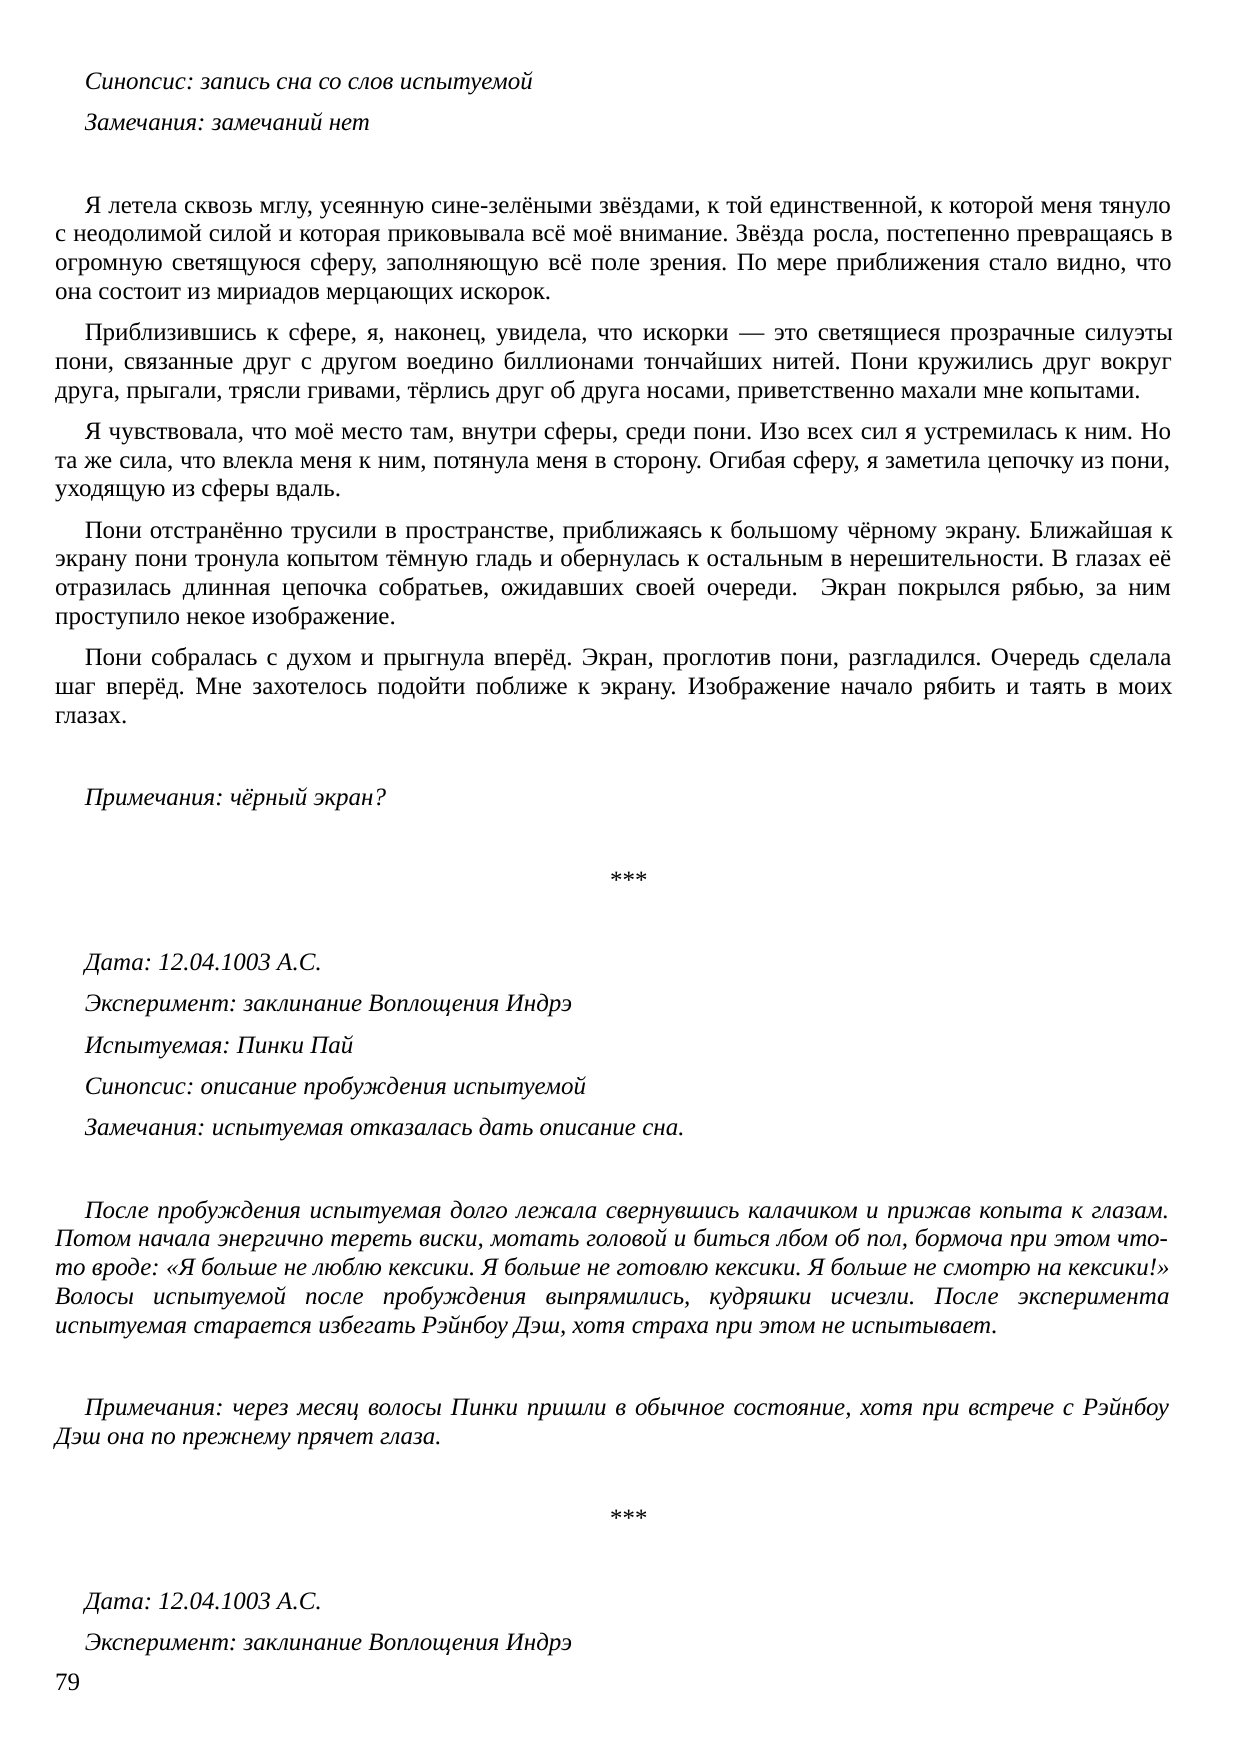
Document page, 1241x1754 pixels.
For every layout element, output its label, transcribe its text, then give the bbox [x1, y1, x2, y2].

text Эксперимент: заклинание Воплощения Индрэ [55, 1627, 1173, 1656]
text Испытуемая: Пинки Пай [55, 1030, 1173, 1058]
text Пони отстранённо трусили в пространстве, приближаясь к большому чёрному экрану. Ближайшая к экрану пони тронула копытом тёмную гладь и обернулась к остальным в нерешительности. В глазах её отразилась длинная цепочка собратьев, ожидавших своей очереди. Экран покрылся рябью, за ним проступило некое изображение. [55, 515, 1173, 630]
text Дата: 12.04.1003 А.С. [55, 1586, 1173, 1615]
text Синопсис: описание пробуждения испытуемой [55, 1071, 1173, 1100]
text *** [55, 865, 1173, 893]
text После пробуждения испытуемая долго лежала свернувшись калачиком и прижав копыта к глазам. Потом начала энергично тереть виски, мотать головой и биться лбом об пол, бормоча при этом что-то вроде: «Я больше не люблю кексики. Я больше не готовлю кексики. Я больше не смотрю на кексики!» Волосы испытуемой после пробуждения выпрямились, кудряшки исчезли. После эксперимента испытуемая старается избегать Рэйнбоу Дэш, хотя страха при этом не испытывает. [55, 1195, 1173, 1338]
text Примечания: через месяц волосы Пинки пришли в обычное состояние, хотя при встрече с Рэйнбоу Дэш она по прежнему прячет глаза. [55, 1392, 1173, 1450]
text *** [55, 1503, 1173, 1532]
text Приблизившись к сфере, я, наконец, увидела, что искорки — это светящиеся прозрачные силуэты пони, связанные друг с другом воедино биллионами тончайших нитей. Пони кружились друг вокруг друга, прыгали, трясли гривами, тёрлись друг об друга носами, приветственно махали мне копытами. [55, 317, 1173, 403]
text Дата: 12.04.1003 А.С. [55, 947, 1173, 976]
text Пони собралась с духом и прыгнула вперёд. Экран, проглотив пони, разгладился. Очередь сделала шаг вперёд. Мне захотелось подойти поближе к экрану. Изображение начало рябить и таять в моих глазах. [55, 642, 1173, 728]
text Замечания: испытуемая отказалась дать описание сна. [55, 1112, 1173, 1141]
text Я чувствовала, что моё место там, внутри сферы, среди пони. Изо всех сил я устремилась к ним. Но та же сила, что влекла меня к ним, потянула меня в сторону. Огибая сферу, я заметила цепочку из пони, уходящую из сферы вдаль. [55, 416, 1173, 502]
text Я летела сквозь мглу, усеянную сине-зелёными звёздами, к той единственной, к которой меня тянуло с неодолимой силой и которая приковывала всё моё внимание. Звёзда росла, постепенно превращаясь в огромную светящуюся сферу, заполняющую всё поле зрения. По мере приближения стало видно, что она состоит из мириадов мерцающих искорок. [55, 190, 1173, 305]
text Синопсис: запись сна со слов испытуемой [55, 66, 1173, 95]
text Эксперимент: заклинание Воплощения Индрэ [55, 988, 1173, 1017]
text Примечания: чёрный экран? [55, 782, 1173, 811]
text Замечания: замечаний нет [55, 107, 1173, 136]
